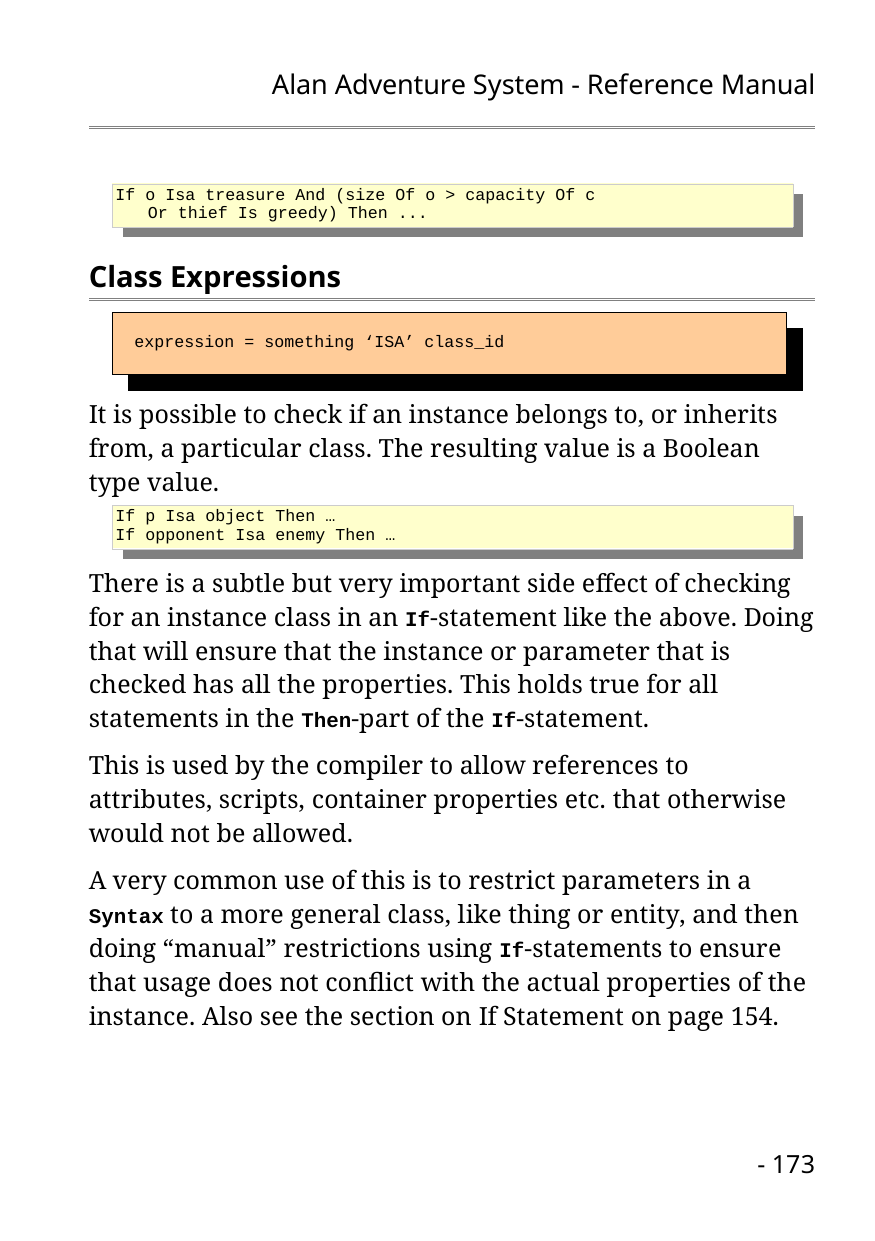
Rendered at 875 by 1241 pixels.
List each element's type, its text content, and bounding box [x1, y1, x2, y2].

text This is used by the compiler to allow references to attributes, scripts, container properties etc. that otherwise would not be allowed. [88, 748, 815, 850]
text Or thief Is greedy) Then ... [113, 202, 793, 227]
text If o Isa treasure And (size Of o > capacity Of c [113, 185, 793, 202]
text There is a subtle but very important side effect of checking for an instance class in an If-statement like the above. Doing that will ensure that the instance or parameter that is checked has all the properties. This holds true for all statements in the Then-part of the If-statement. [88, 566, 815, 735]
text It is possible to check if an instance belongs to, or inherits from, a particular class. The resulting value is a Boolean type value. [88, 397, 815, 499]
text A very common use of this is to restrict parameters in a Syntax to a more general class, like thing or entity, and then doing “manual” restrictions using If-statements to ensure that usage does not conflict with the actual properties of the instance. Also see the section on If Statement on page 121. [88, 863, 815, 1033]
text If opponent Isa enemy Then … [113, 524, 793, 548]
text If p Isa object Then … [113, 506, 793, 524]
text expression = something ‘ISA’ class_id [113, 313, 786, 374]
subtitle Class Expressions [88, 256, 815, 300]
